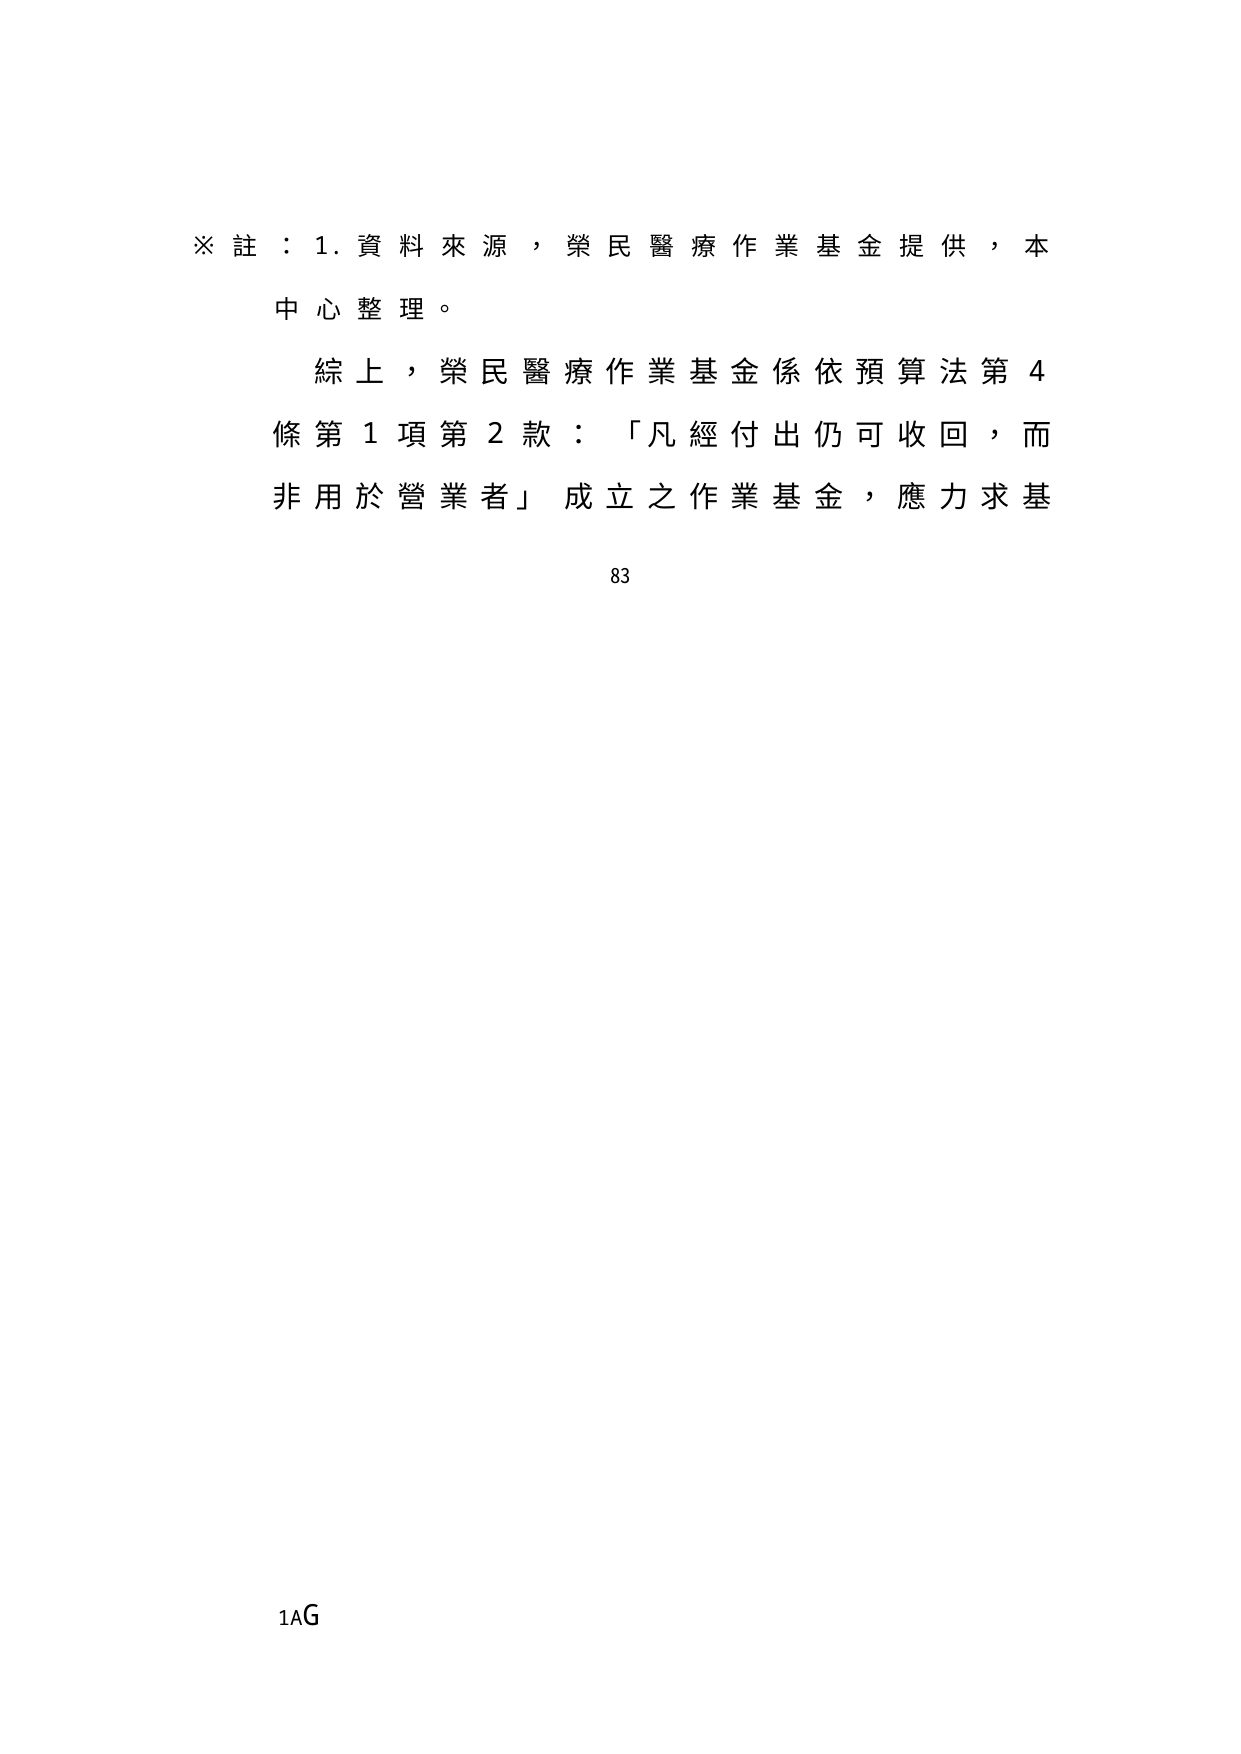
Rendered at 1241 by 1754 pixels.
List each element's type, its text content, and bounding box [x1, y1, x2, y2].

text ※註：1.資料來源，榮民醫療作業基金提供，本中心整理。 [183, 203, 1058, 328]
text 綜上，榮民醫療作業基金係依預算法第4條第1項第2款：「凡經付出仍可收回，而非用於營業者」成立之作業基金，應力求基 [242, 328, 1058, 516]
